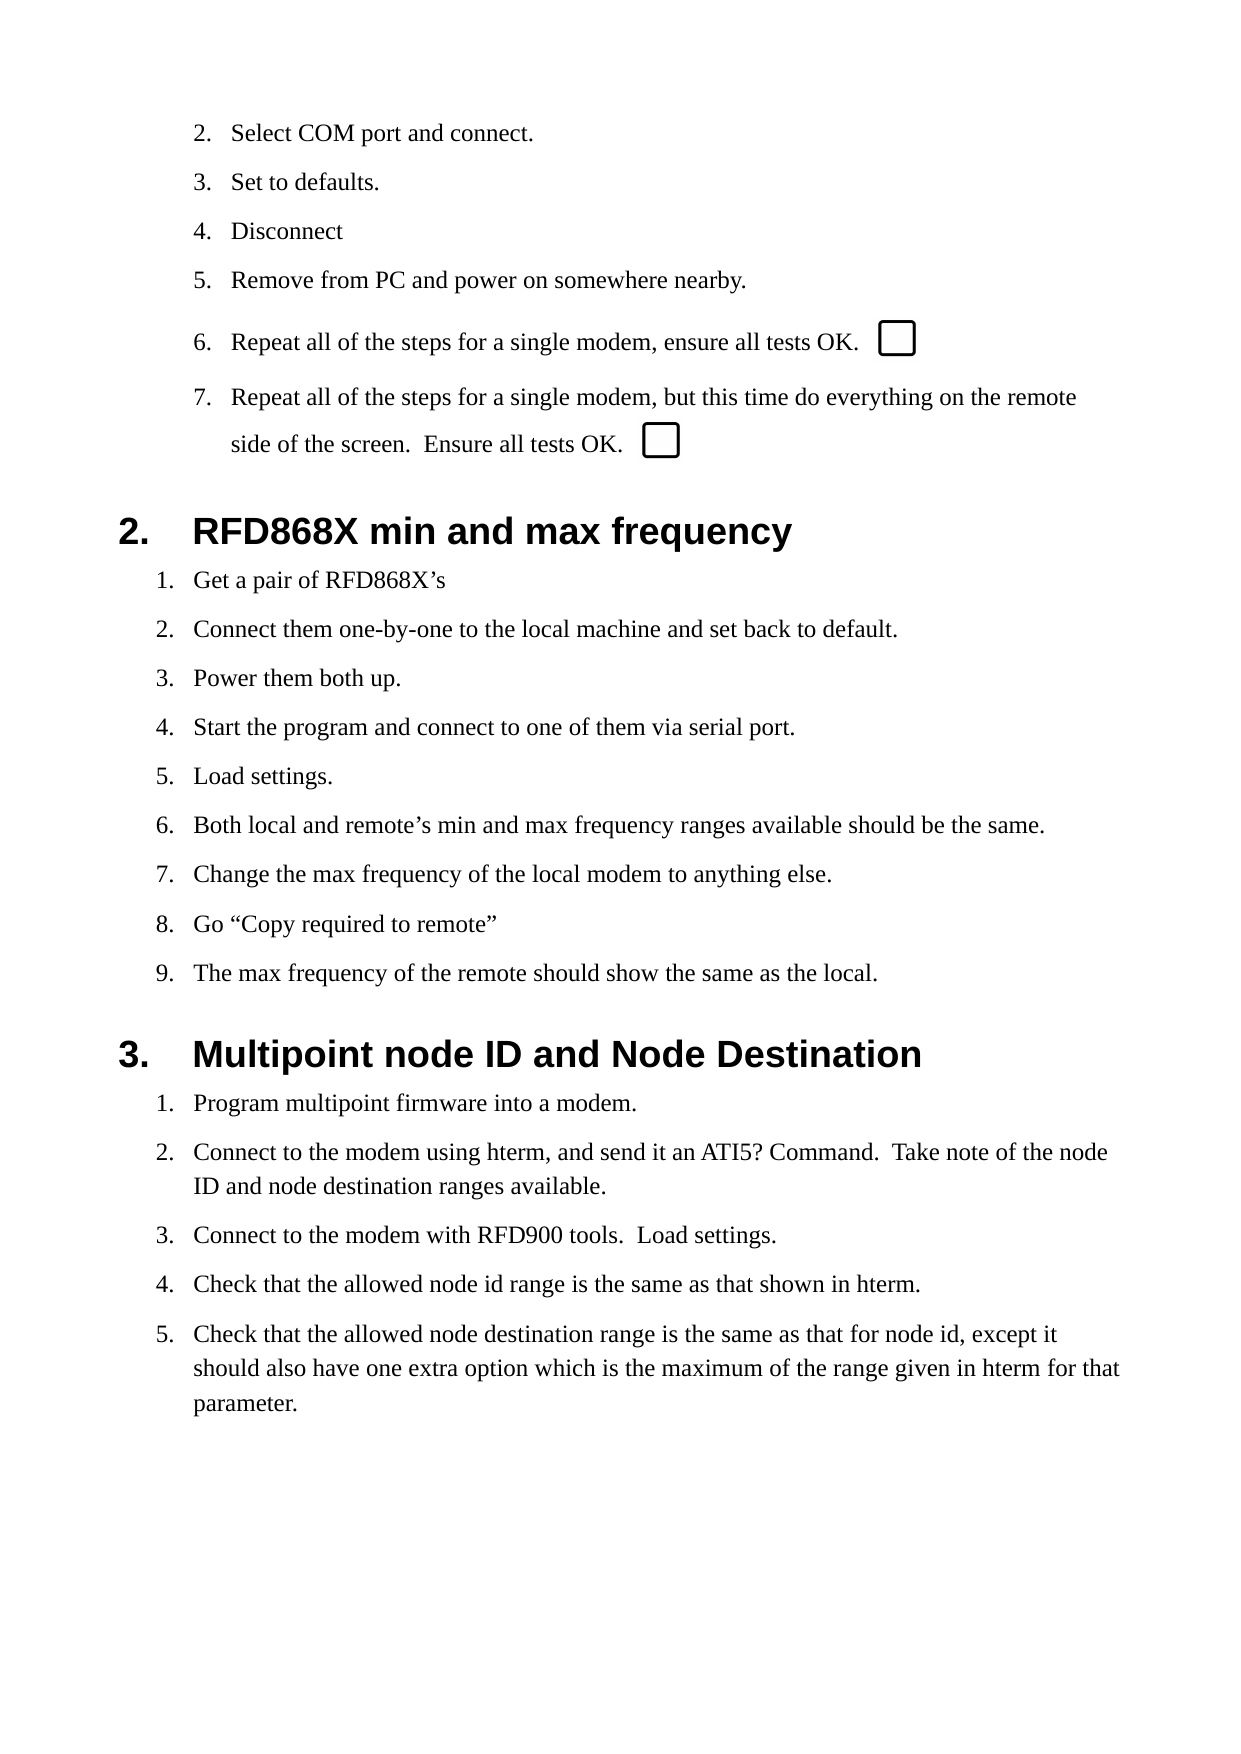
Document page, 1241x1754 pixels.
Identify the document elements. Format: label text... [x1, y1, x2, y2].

list Repeat all of the steps for a single modem, ensure all tests OK. [193, 314, 872, 362]
picture [636, 416, 686, 464]
list Repeat all of the steps for a single modem, but this time do everything on the remote side of the screen. Ensure all tests OK. [193, 382, 1122, 464]
subtitle RFD868X min and max frequency [118, 509, 1122, 553]
list Check that the allowed node id range is the same as that shown in hterm. [156, 1269, 1122, 1298]
list Set to defaults. [193, 167, 1122, 196]
picture [872, 314, 922, 362]
list Connect to the modem using hterm, and send it an ATI5? Command. Take note of the node ID and node destination ranges available. [156, 1137, 1122, 1200]
list Power them both up. [156, 663, 1122, 692]
list Go “Copy required to remote” [156, 909, 1122, 937]
list Connect to the modem with RFD900 tools. Load settings. [156, 1221, 1122, 1249]
list Connect them one-by-one to the local machine and set back to default. [156, 614, 1122, 643]
list Load settings. [156, 761, 1122, 790]
list Change the max frequency of the local modem to anything else. [156, 859, 1122, 888]
list Both local and remote’s min and max frequency ranges available should be the same. [156, 811, 1122, 839]
list Disconnect [193, 216, 1122, 245]
list Start the program and connect to one of them via serial port. [156, 712, 1122, 741]
list [922, 314, 1122, 362]
list Get a pair of RFD868X’s [156, 565, 1122, 594]
list Remove from PC and power on somewhere nearby. [193, 265, 1122, 294]
subtitle Multipoint node ID and Node Destination [118, 1032, 1122, 1075]
list The max frequency of the remote should show the same as the local. [156, 958, 1122, 986]
list Select COM port and connect. [193, 118, 1122, 147]
list Check that the allowed node destination range is the same as that for node id, except it should also have one extra option which is the maximum of the range given in hterm for that parameter. [156, 1319, 1122, 1416]
list Program multipoint firmware into a modem. [156, 1088, 1122, 1117]
